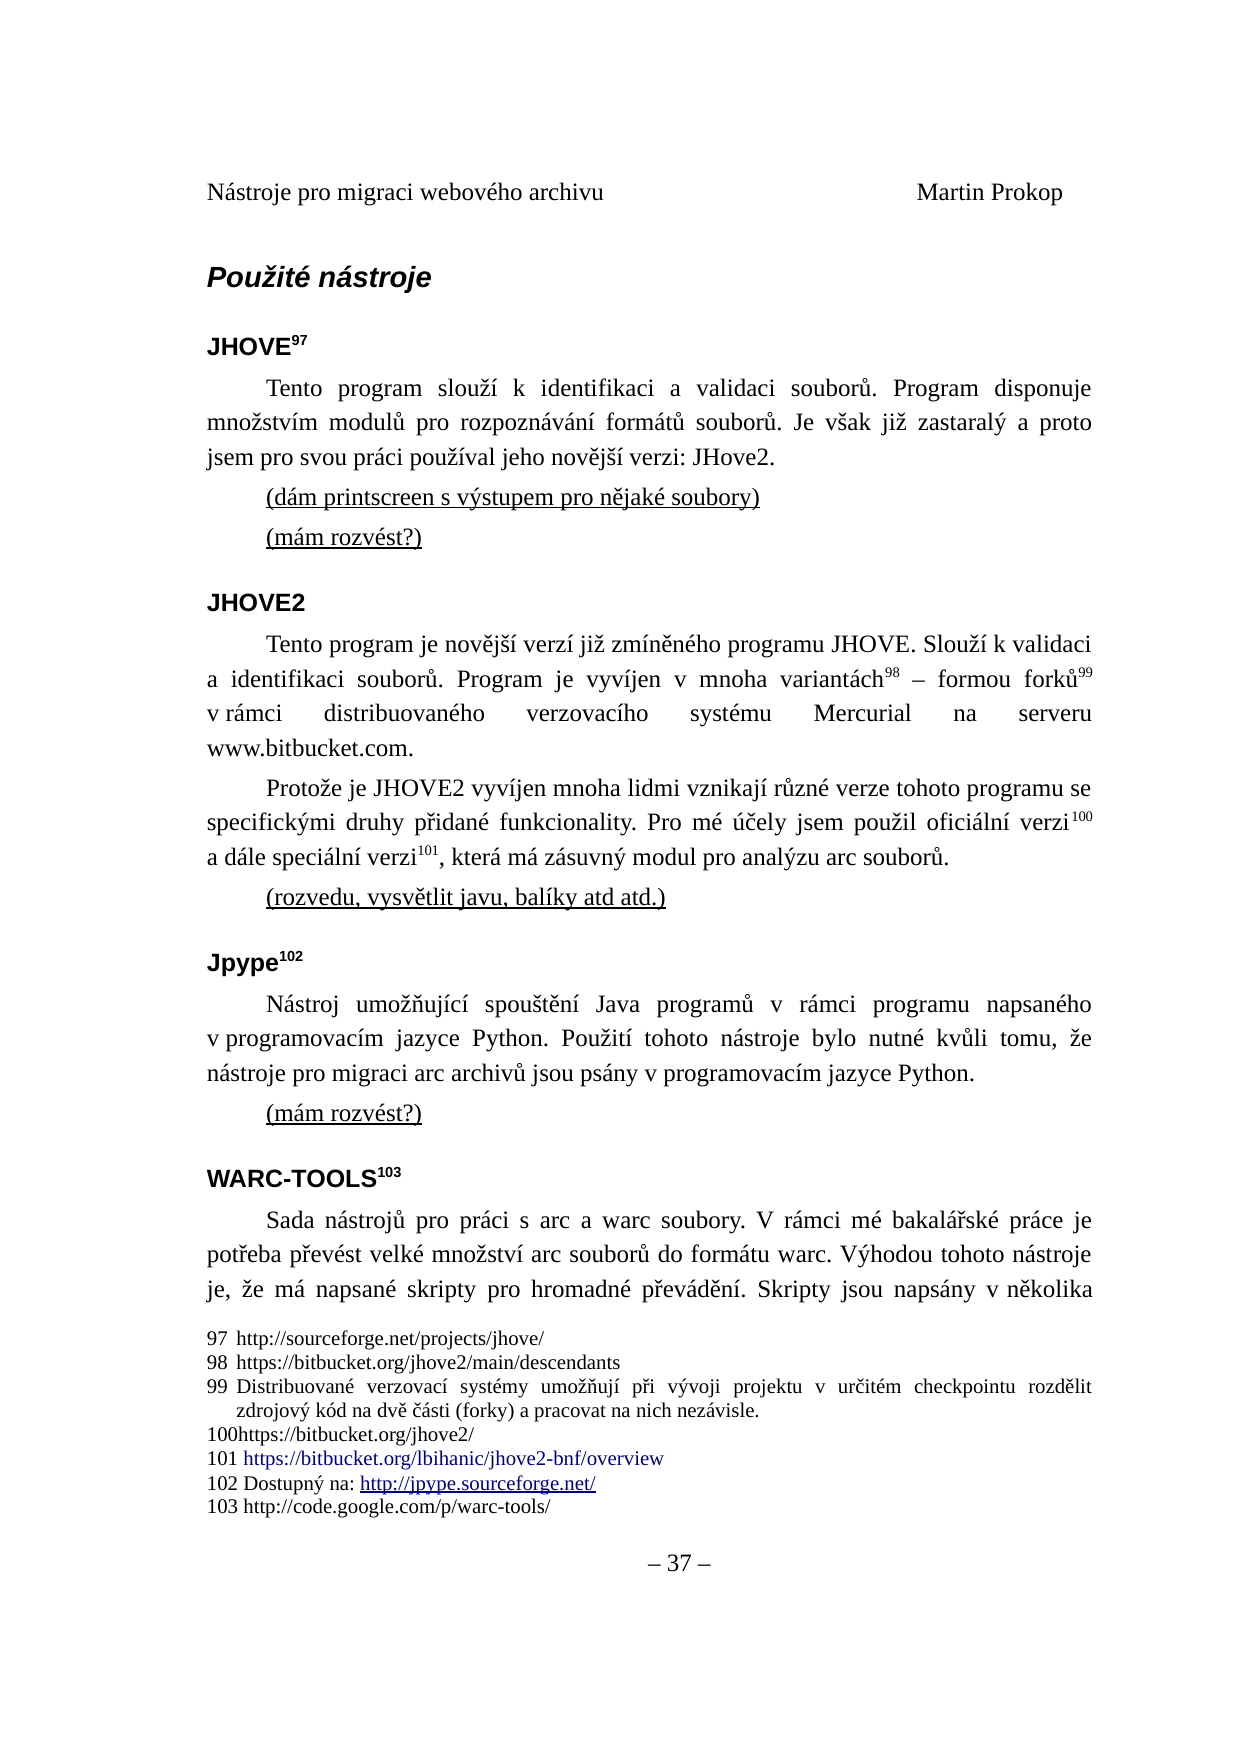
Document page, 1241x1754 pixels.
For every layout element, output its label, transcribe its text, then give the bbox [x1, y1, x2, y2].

subtitle WARC-TOOLS [207, 1164, 1093, 1193]
subtitle Použité nástroje [207, 260, 1093, 294]
text https://bitbucket.org/jhove2/main/descendants [207, 1350, 1093, 1374]
text https://bitbucket.org/lbihanic/jhove2-bnf/overview [207, 1446, 1093, 1470]
text (dám printscreen s výstupem pro nějaké soubory) [207, 482, 1093, 511]
subtitle JHOVE2 [207, 588, 1093, 617]
text Nástroj umožňující spouštění Java programů v rámci programu napsaného v programovacím jazyce Python. Použití tohoto nástroje bylo nutné kvůli tomu, že nástroje pro migraci arc archivů jsou psány v programovacím jazyce Python. [207, 989, 1093, 1087]
text Tento program slouží k identifikaci a validaci souborů. Program disponuje množstvím modulů pro rozpoznávání formátů souborů. Je však již zastaralý a proto jsem pro svou práci používal jeho novější verzi: JHove2. [207, 373, 1093, 470]
text (mám rozvést?) [207, 1098, 1093, 1127]
text https://bitbucket.org/jhove2/ [207, 1422, 1093, 1446]
text Distribuované verzovací systémy umožňují při vývoji projektu v určitém checkpointu rozdělit zdrojový kód na dvě části (forky) a pracovat na nich nezávisle. [207, 1374, 1093, 1422]
subtitle JHOVE [207, 331, 1093, 360]
text http://sourceforge.net/projects/jhove/ [207, 1326, 1093, 1350]
subtitle Jpype [207, 948, 1093, 977]
text Sada nástrojů pro práci s arc a warc soubory. V rámci mé bakalářské práce je potřeba převést velké množství arc souborů do formátu warc. Výhodou tohoto nástroje je, že má napsané skripty pro hromadné převádění. Skripty jsou napsány v několika [207, 1205, 1093, 1303]
text Dostupný na: http://jpype.sourceforge.net/ [207, 1470, 1093, 1494]
text (rozvedu, vysvětlit javu, balíky atd atd.) [207, 882, 1093, 911]
text Protože je JHOVE2 vyvíjen mnoha lidmi vznikají různé verze tohoto programu se specifickými druhy přidané funkcionality. Pro mé účely jsem použil oficiální verzi a dále speciální verzi, která má zásuvný modul pro analýzu arc souborů. [207, 773, 1093, 871]
text (mám rozvést?) [207, 522, 1093, 551]
text http://code.google.com/p/warc-tools/ [207, 1494, 1093, 1518]
text Tento program je novější verzí již zmíněného programu JHOVE. Slouží k validaci a identifikaci souborů. Program je vyvíjen v mnoha variantách – formou forků v rámci distribuovaného verzovacího systému Mercurial na serveru www.bitbucket.com. [207, 629, 1093, 761]
